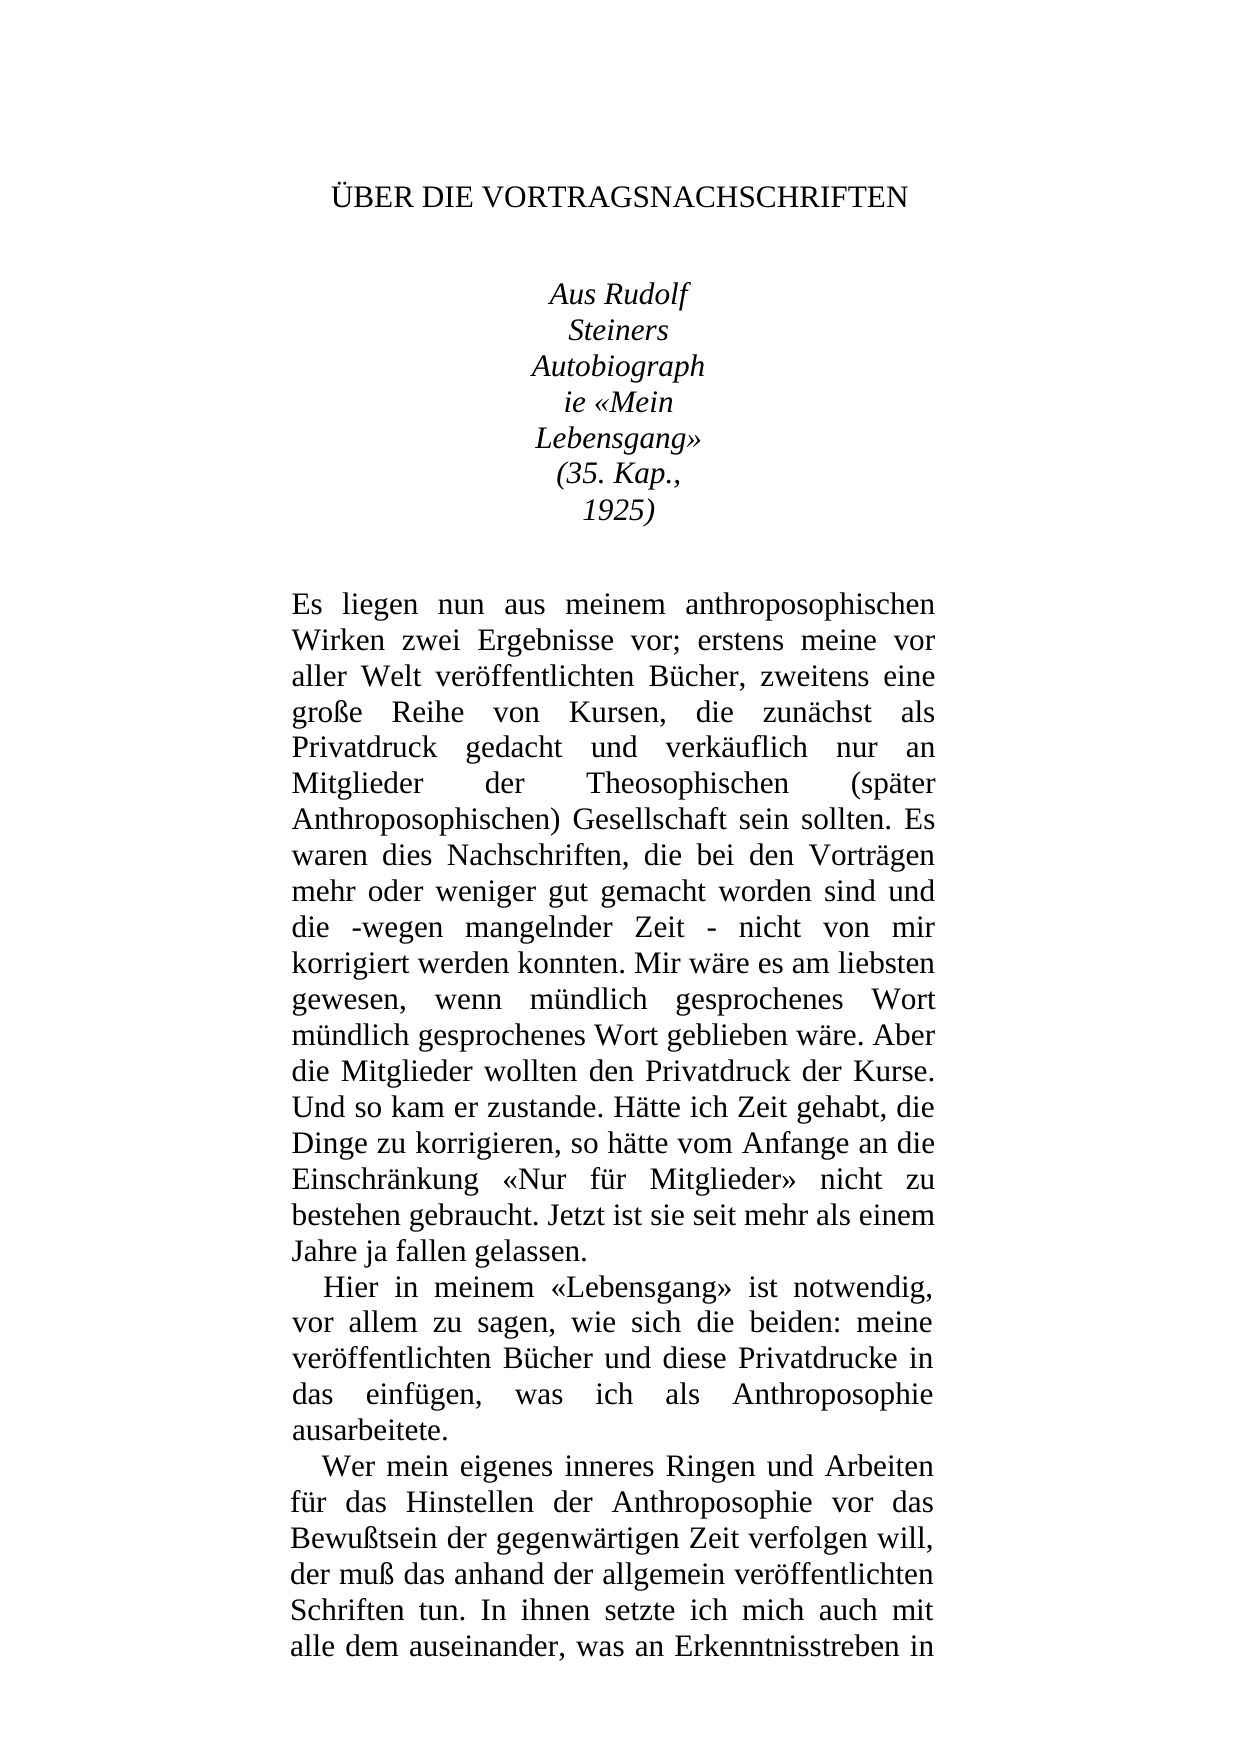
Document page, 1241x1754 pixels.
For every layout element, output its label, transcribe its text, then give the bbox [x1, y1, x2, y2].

text Es liegen nun aus meinem anthroposophischen Wirken zwei Ergebnisse vor; erstens meine vor aller Welt veröffentlichten Bücher, zweitens eine große Reihe von Kursen, die zunächst als Privatdruck gedacht und verkäuflich nur an Mitglieder der Theosophischen (später Anthroposophischen) Gesellschaft sein sollten. Es waren dies Nachschriften, die bei den Vorträgen mehr oder weniger gut gemacht worden sind und die -wegen mangelnder Zeit - nicht von mir korrigiert werden konnten. Mir wäre es am liebsten gewesen, wenn mündlich gesprochenes Wort mündlich gesprochenes Wort geblieben wäre. Aber die Mitglieder wollten den Privatdruck der Kurse. Und so kam er zustande. Hätte ich Zeit gehabt, die Dinge zu korrigieren, so hätte vom Anfange an die Einschränkung «Nur für Mitglieder» nicht zu bestehen gebraucht. Jetzt ist sie seit mehr als einem Jahre ja fallen gelassen. [291, 585, 936, 1268]
text Hier in meinem «Lebensgang» ist notwendig, vor allem zu sagen, wie sich die beiden: meine veröffentlichten Bücher und diese Privatdrucke in das einfügen, was ich als Anthroposophie ausarbeitete. [292, 1268, 934, 1447]
text ÜBER DIE VORTRAGSNACHSCHRIFTEN [303, 179, 936, 215]
text Wer mein eigenes inneres Ringen und Arbeiten für das Hinstellen der Anthroposophie vor das Bewußtsein der gegenwärtigen Zeit verfolgen will, der muß das anhand der allgemein veröffentlichten Schriften tun. In ihnen setzte ich mich auch mit alle dem auseinander, was an Erkenntnisstreben in [290, 1447, 934, 1663]
text Aus Rudolf Steiners Autobiographie «Mein Lebensgang» (35. Kap., 1925) [531, 275, 708, 527]
